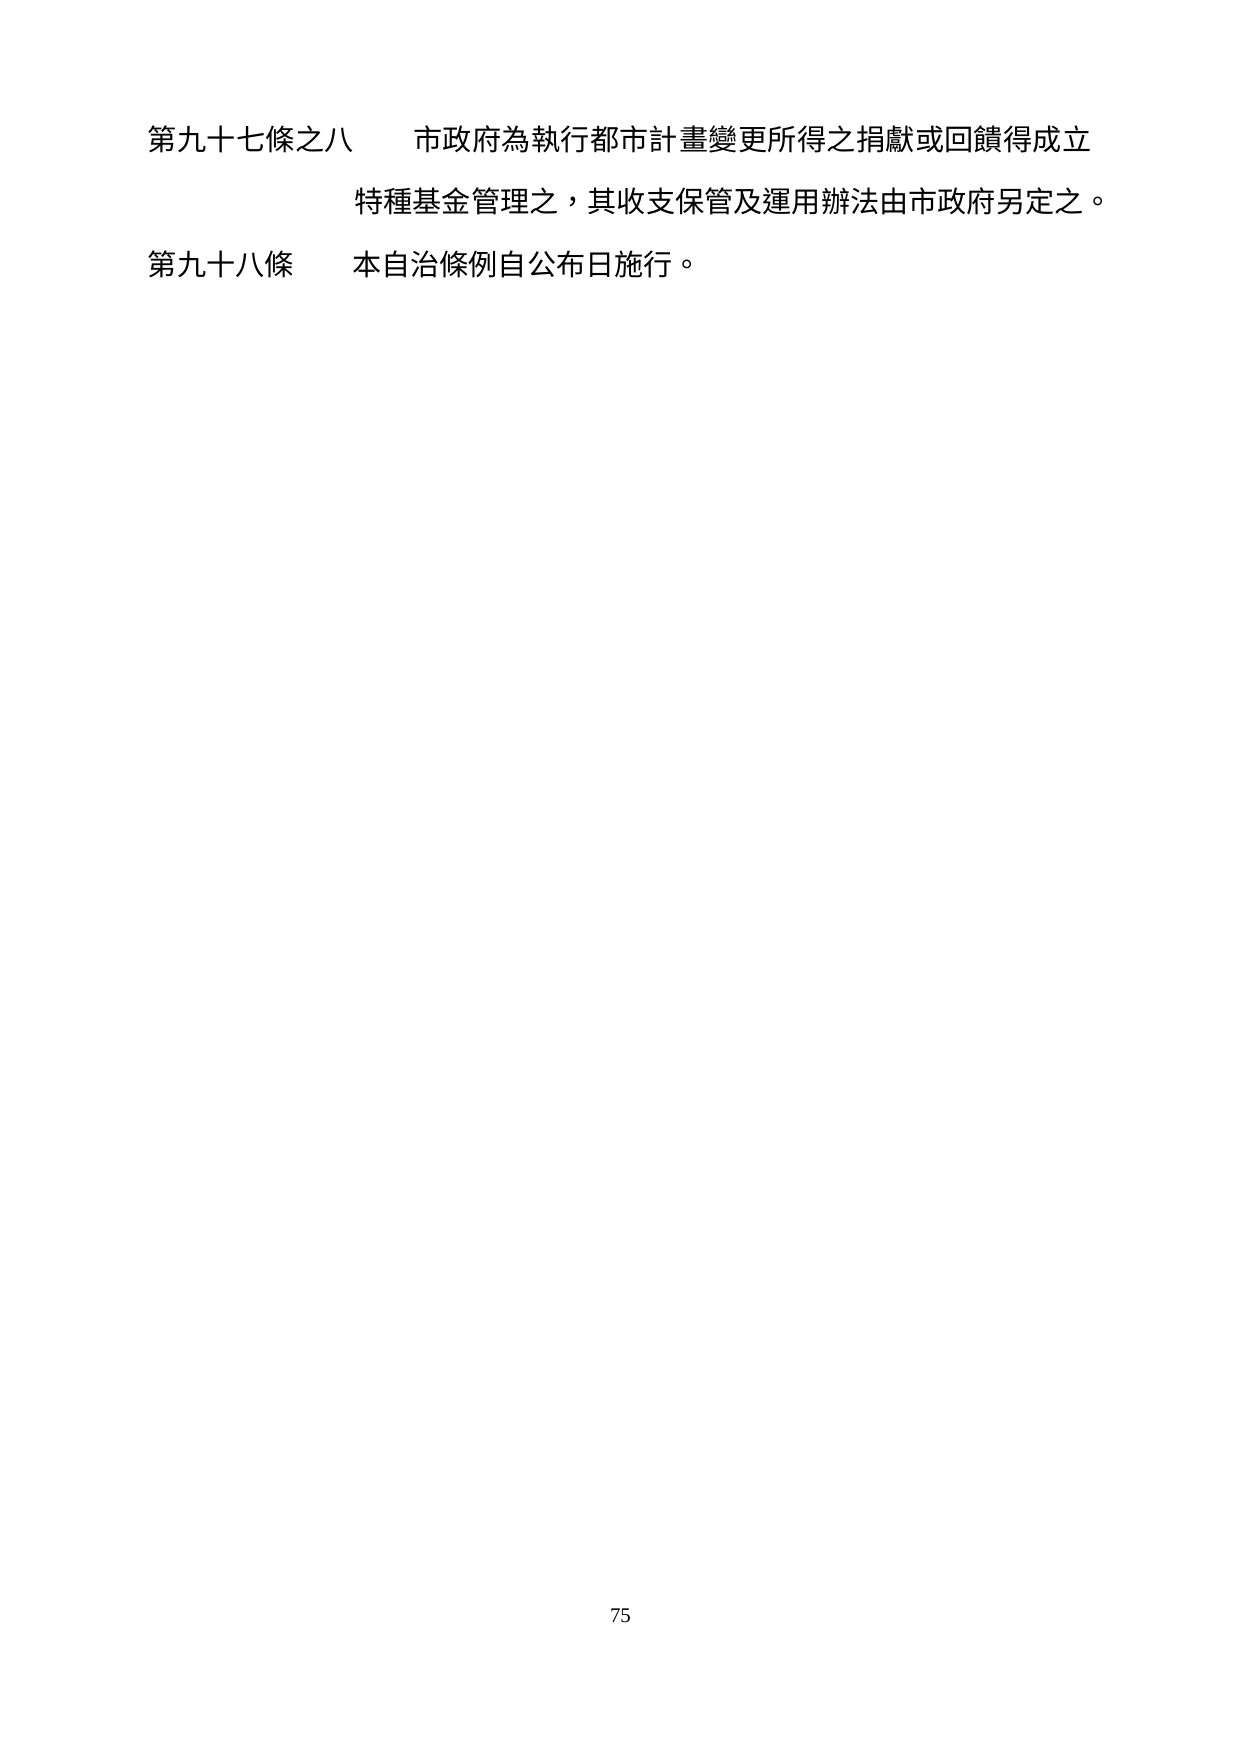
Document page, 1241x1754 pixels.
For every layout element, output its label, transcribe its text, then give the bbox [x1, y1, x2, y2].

text 第九十八條 本自治條例自公布日施行。 [148, 221, 1092, 283]
text 第九十七條之八 市政府為執行都市計畫變更所得之捐獻或回饋得成立特種基金管理之，其收支保管及運用辦法由市政府另定之。 [148, 96, 1092, 221]
